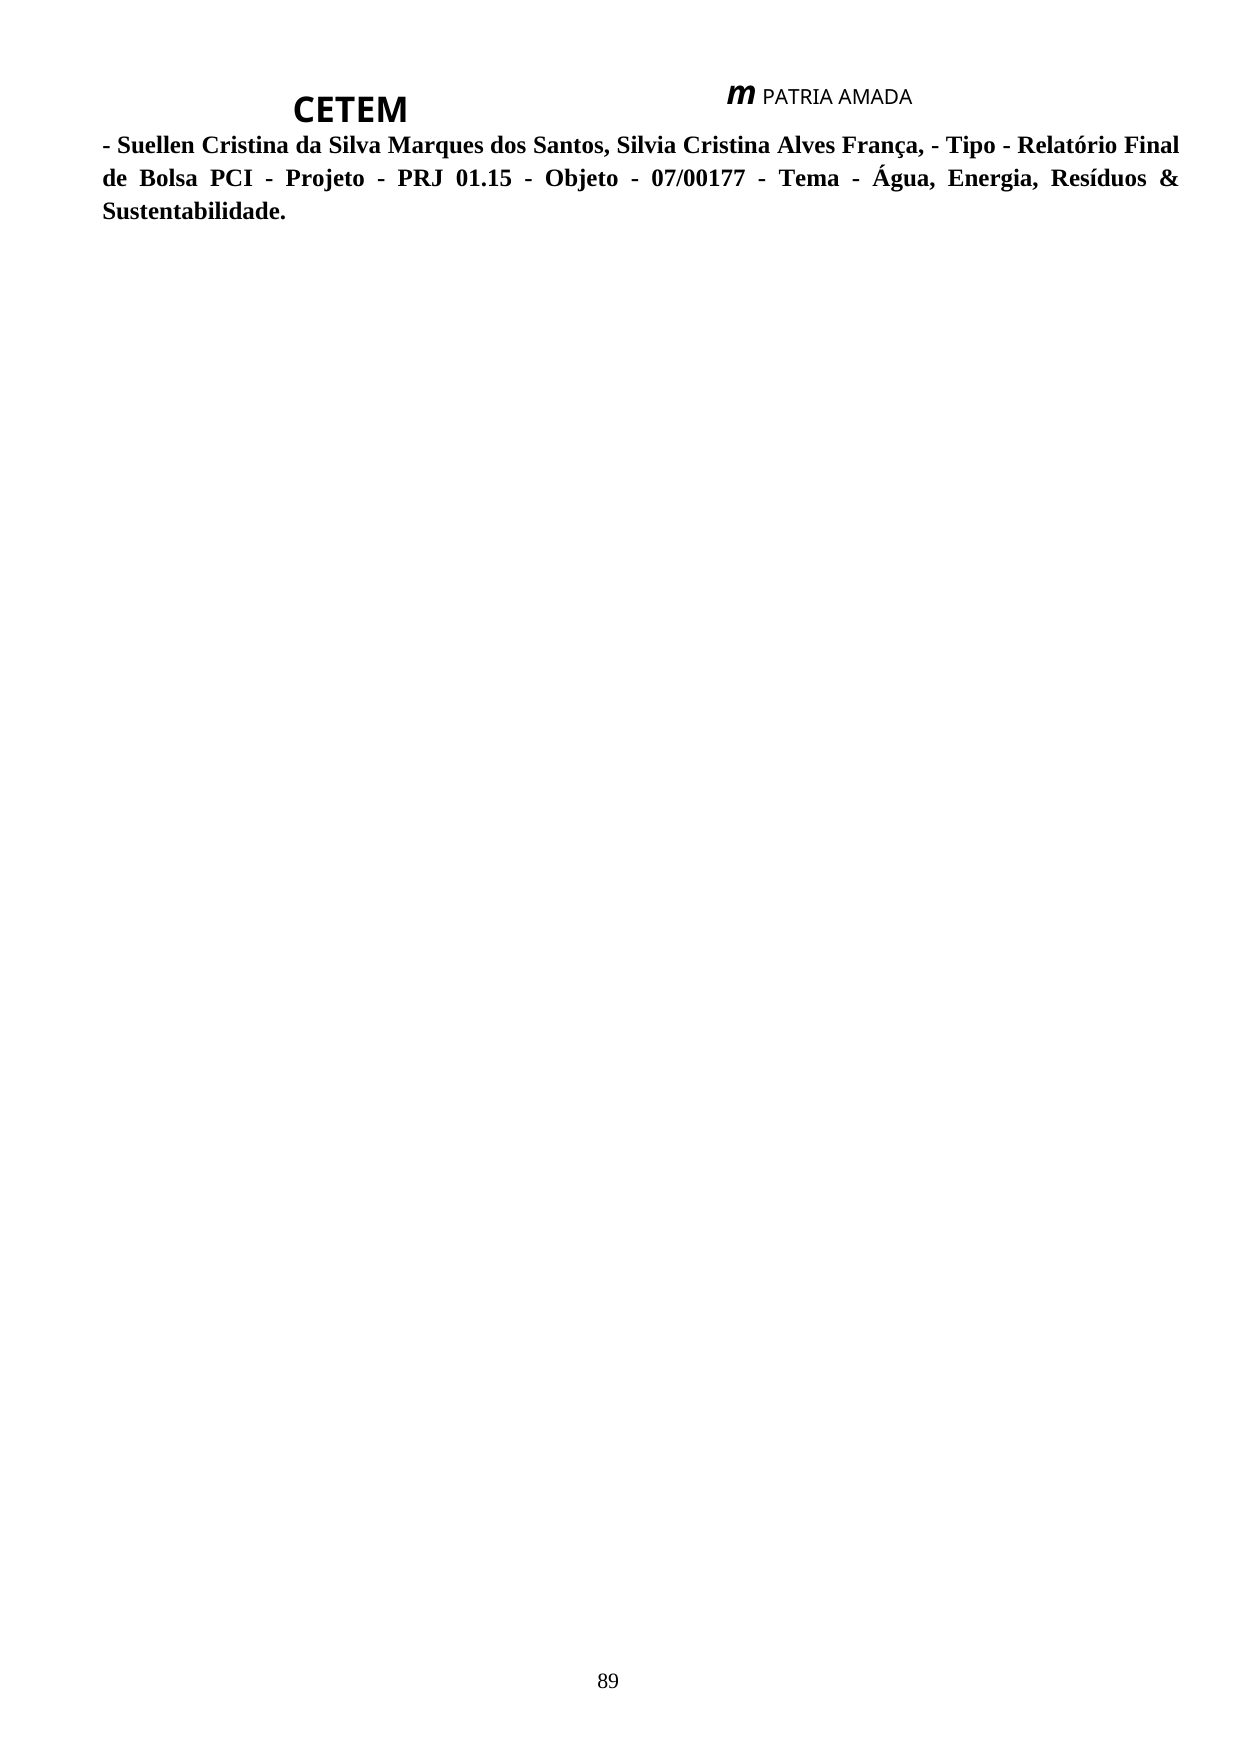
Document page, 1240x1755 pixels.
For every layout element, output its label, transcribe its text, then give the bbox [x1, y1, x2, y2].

list - Suellen Cristina da Silva Marques dos Santos, Silvia Cristina Alves França, - Tipo - Relatório Final de Bolsa PCI - Projeto - PRJ 01.15 - Objeto - 07/00177 - Tema - Água, Energia, Resíduos & Sustentabilidade. [67, 127, 1181, 226]
